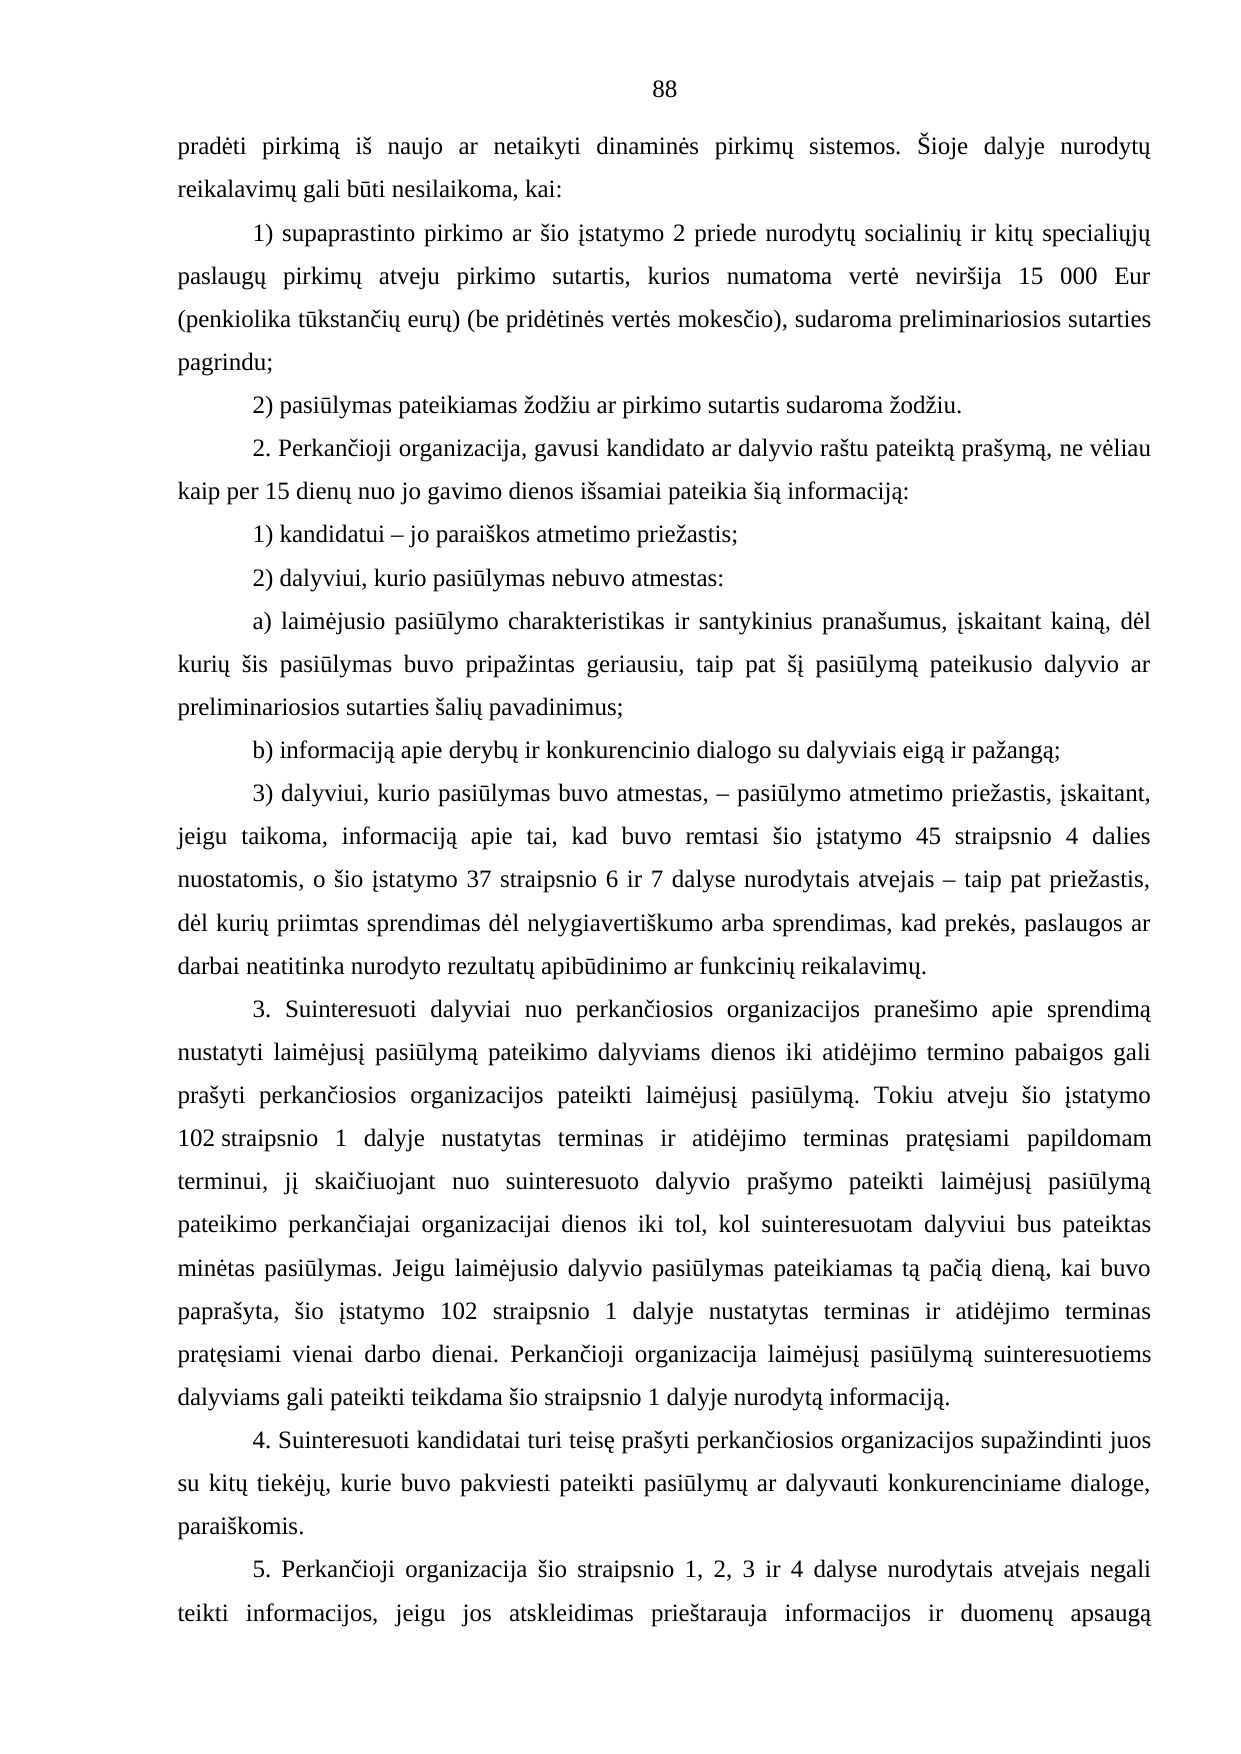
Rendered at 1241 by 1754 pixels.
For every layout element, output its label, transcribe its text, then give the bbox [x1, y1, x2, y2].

text a) laimėjusio pasiūlymo charakteristikas ir santykinius pranašumus, įskaitant kainą, dėl kurių šis pasiūlymas buvo pripažintas geriausiu, taip pat šį pasiūlymą pateikusio dalyvio ar preliminariosios sutarties šalių pavadinimus; [177, 606, 1152, 721]
text 4. Suinteresuoti kandidatai turi teisę prašyti perkančiosios organizacijos supažindinti juos su kitų tiekėjų, kurie buvo pakviesti pateikti pasiūlymų ar dalyvauti konkurenciniame dialoge, paraiškomis. [177, 1425, 1152, 1540]
text b) informaciją apie derybų ir konkurencinio dialogo su dalyviais eigą ir pažangą; [177, 735, 1152, 764]
text 2. Perkančioji organizacija, gavusi kandidato ar dalyvio raštu pateiktą prašymą, ne vėliau kaip per 15 dienų nuo jo gavimo dienos išsamiai pateikia šią informaciją: [177, 433, 1152, 505]
text 1) supaprastinto pirkimo ar šio įstatymo 2 priede nurodytų socialinių ir kitų specialiųjų paslaugų pirkimų atveju pirkimo sutartis, kurios numatoma vertė neviršija 15 000 Eur (penkiolika tūkstančių eurų) (be pridėtinės vertės mokesčio), sudaroma preliminariosios sutarties pagrindu; [177, 218, 1152, 376]
text 5. Perkančioji organizacija šio straipsnio 1, 2, 3 ir 4 dalyse nurodytais atvejais negali teikti informacijos, jeigu jos atskleidimas prieštarauja informacijos ir duomenų apsaugą [177, 1554, 1152, 1626]
text pradėti pirkimą iš naujo ar netaikyti dinaminės pirkimų sistemos. Šioje dalyje nurodytų reikalavimų gali būti nesilaikoma, kai: [177, 131, 1152, 203]
text 1) kandidatui – jo paraiškos atmetimo priežastis; [177, 519, 1152, 548]
text 2) dalyviui, kurio pasiūlymas nebuvo atmestas: [177, 563, 1152, 591]
text 2) pasiūlymas pateikiamas žodžiu ar pirkimo sutartis sudaroma žodžiu. [177, 390, 1152, 419]
text 3. Suinteresuoti dalyviai nuo perkančiosios organizacijos pranešimo apie sprendimą nustatyti laimėjusį pasiūlymą pateikimo dalyviams dienos iki atidėjimo termino pabaigos gali prašyti perkančiosios organizacijos pateikti laimėjusį pasiūlymą. Tokiu atveju šio įstatymo 102 straipsnio 1 dalyje nustatytas terminas ir atidėjimo terminas pratęsiami papildomam terminui, jį skaičiuojant nuo suinteresuoto dalyvio prašymo pateikti laimėjusį pasiūlymą pateikimo perkančiajai organizacijai dienos iki tol, kol suinteresuotam dalyviui bus pateiktas minėtas pasiūlymas. Jeigu laimėjusio dalyvio pasiūlymas pateikiamas tą pačią dieną, kai buvo paprašyta, šio įstatymo 102 straipsnio 1 dalyje nustatytas terminas ir atidėjimo terminas pratęsiami vienai darbo dienai. Perkančioji organizacija laimėjusį pasiūlymą suinteresuotiems dalyviams gali pateikti teikdama šio straipsnio 1 dalyje nurodytą informaciją. [177, 994, 1152, 1411]
text 3) dalyviui, kurio pasiūlymas buvo atmestas, – pasiūlymo atmetimo priežastis, įskaitant, jeigu taikoma, informaciją apie tai, kad buvo remtasi šio įstatymo 45 straipsnio 4 dalies nuostatomis, o šio įstatymo 37 straipsnio 6 ir 7 dalyse nurodytais atvejais – taip pat priežastis, dėl kurių priimtas sprendimas dėl nelygiavertiškumo arba sprendimas, kad prekės, paslaugos ar darbai neatitinka nurodyto rezultatų apibūdinimo ar funkcinių reikalavimų. [177, 778, 1152, 979]
